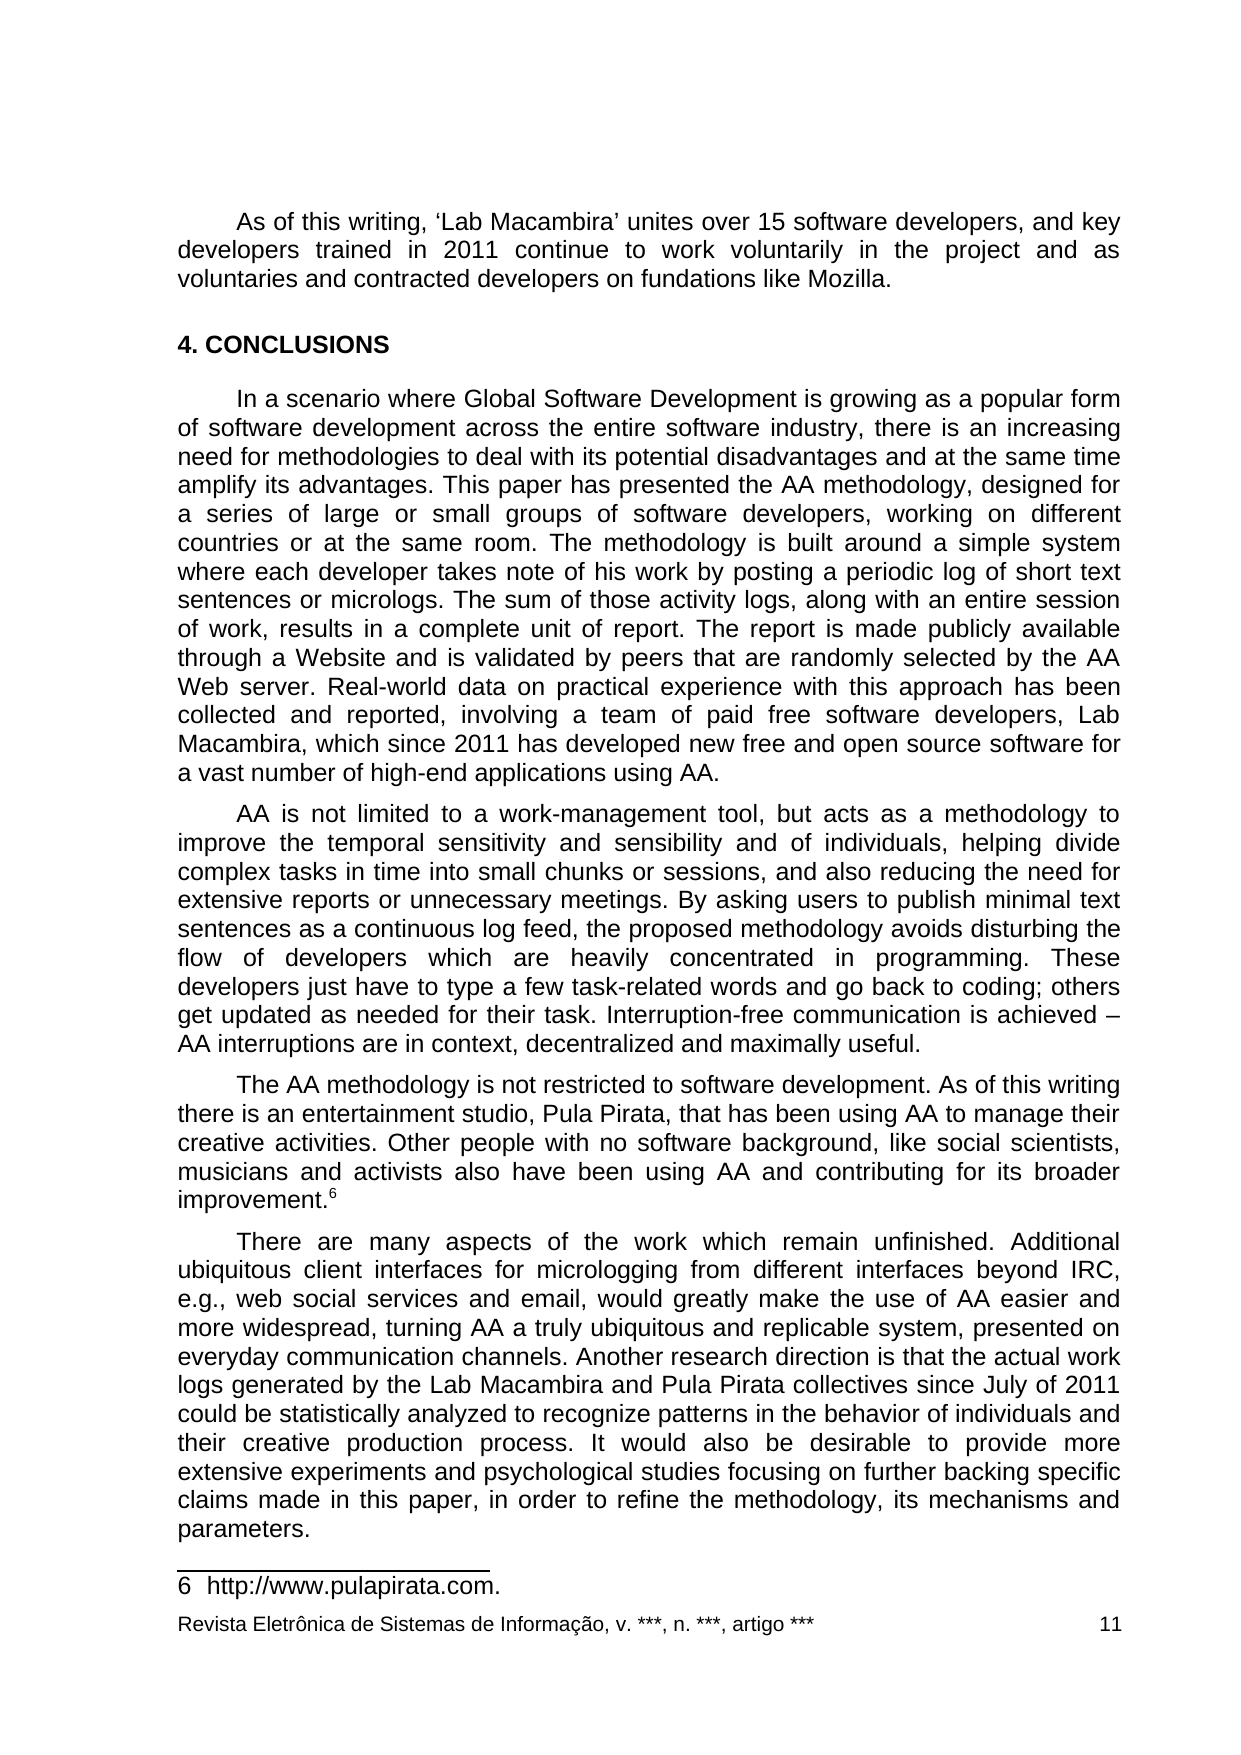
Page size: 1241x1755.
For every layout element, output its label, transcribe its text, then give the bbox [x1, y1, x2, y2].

subtitle 4. conclusions [177, 330, 1122, 359]
text http://www.pulapirata.com. [177, 1571, 1122, 1599]
text As of this writing, ‘Lab Macambira’ unites over 15 software developers, and key developers trained in 2011 continue to work voluntarily in the project and as voluntaries and contracted developers on fundations like Mozilla. [177, 207, 1122, 293]
text AA is not limited to a work-management tool, but acts as a methodology to improve the temporal sensitivity and sensibility and of individuals, helping divide complex tasks in time into small chunks or sessions, and also reducing the need for extensive reports or unnecessary meetings. By asking users to publish minimal text sentences as a continuous log feed, the proposed methodology avoids disturbing the flow of developers which are heavily concentrated in programming. These developers just have to type a few task-related words and go back to coding; others get updated as needed for their task. Interruption-free communication is achieved – AA interruptions are in context, decentralized and maximally useful. [177, 799, 1122, 1058]
text There are many aspects of the work which remain unfinished. Additional ubiquitous client interfaces for micrologging from different interfaces beyond IRC, e.g., web social services and email, would greatly make the use of AA easier and more widespread, turning AA a truly ubiquitous and replicable system, presented on everyday communication channels. Another research direction is that the actual work logs generated by the Lab Macambira and Pula Pirata collectives since July of 2011 could be statistically analyzed to recognize patterns in the behavior of individuals and their creative production process. It would also be desirable to provide more extensive experiments and psychological studies focusing on further backing specific claims made in this paper, in order to refine the methodology, its mechanisms and parameters. [177, 1227, 1122, 1543]
text The AA methodology is not restricted to software development. As of this writing there is an entertainment studio, Pula Pirata, that has been using AA to manage their creative activities. Other people with no software background, like social scientists, musicians and activists also have been using AA and contributing for its broader improvement. [177, 1070, 1122, 1214]
text In a scenario where Global Software Development is growing as a popular form of software development across the entire software industry, there is an increasing need for methodologies to deal with its potential disadvantages and at the same time amplify its advantages. This paper has presented the AA methodology, designed for a series of large or small groups of software developers, working on different countries or at the same room. The methodology is built around a simple system where each developer takes note of his work by posting a periodic log of short text sentences or micrologs. The sum of those activity logs, along with an entire session of work, results in a complete unit of report. The report is made publicly available through a Website and is validated by peers that are randomly selected by the AA Web server. Real-world data on practical experience with this approach has been collected and reported, involving a team of paid free software developers, Lab Macambira, which since 2011 has developed new free and open source software for a vast number of high-end applications using AA. [177, 384, 1122, 787]
